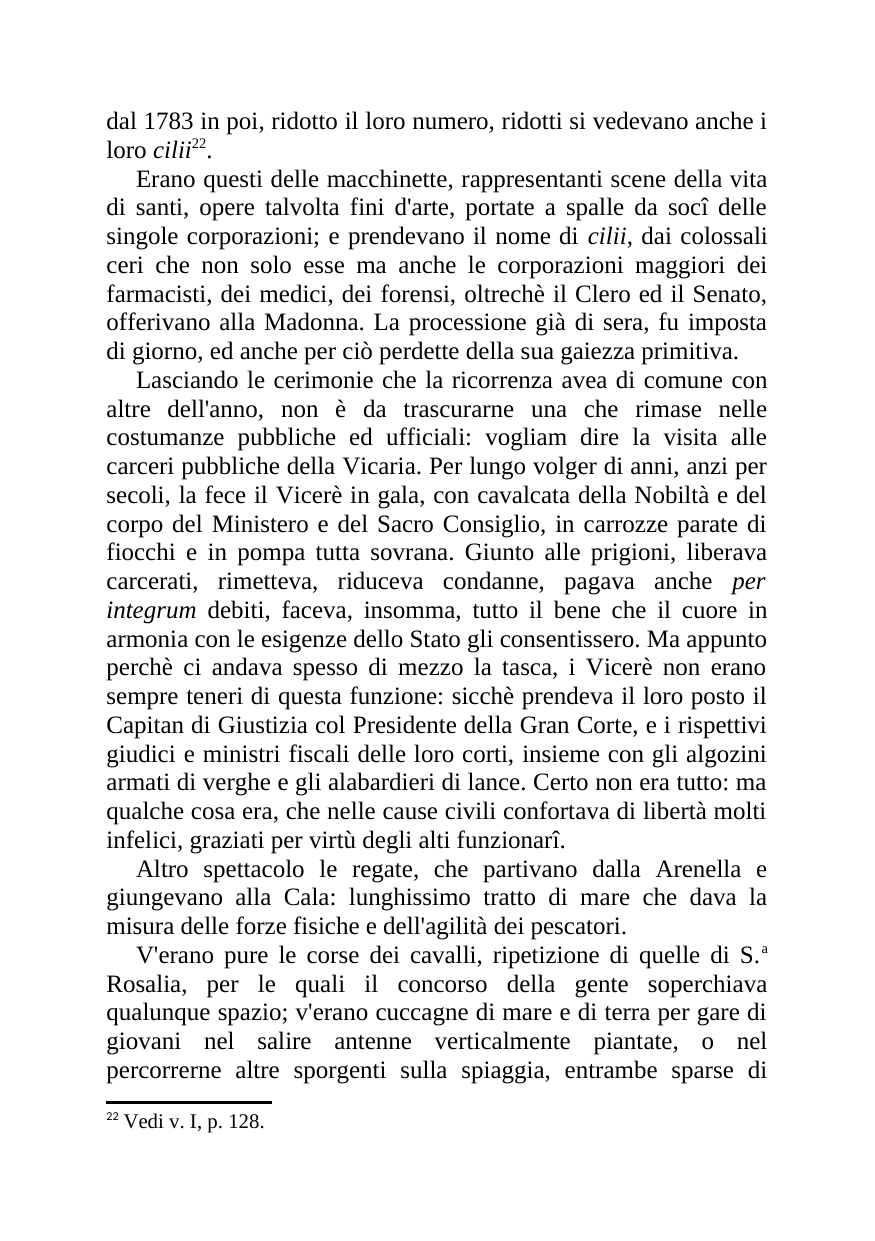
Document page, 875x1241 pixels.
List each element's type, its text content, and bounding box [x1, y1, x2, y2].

text V'erano pure le corse dei cavalli, ripetizione di quelle di S.a Rosalia, per le quali il concorso della gente soperchiava qualunque spazio; v'erano cuccagne di mare e di terra per gare di giovani nel salire antenne verticalmente piantate, o nel percorrerne altre sporgenti sulla spiaggia, entrambe sparse di [106, 940, 768, 1084]
text Vedi v. I, p. 128. [106, 1108, 768, 1134]
text Erano questi delle macchinette, rappresentanti scene della vita di santi, opere talvolta fini d'arte, portate a spalle da socî delle singole corporazioni; e prendevano il nome di cilii, dai colossali ceri che non solo esse ma anche le corporazioni maggiori dei farmacisti, dei medici, dei forensi, oltrechè il Clero ed il Senato, offerivano alla Madonna. La processione già di sera, fu imposta di giorno, ed anche per ciò perdette della sua gaiezza primitiva. [106, 164, 768, 365]
text Altro spettacolo le regate, che partivano dalla Arenella e giungevano alla Cala: lunghissimo tratto di mare che dava la misura delle forze fisiche e dell'agilità dei pescatori. [106, 854, 768, 940]
text Lasciando le cerimonie che la ricorrenza avea di comune con altre dell'anno, non è da trascurarne una che rimase nelle costumanze pubbliche ed ufficiali: vogliam dire la visita alle carceri pubbliche della Vicaria. Per lungo volger di anni, anzi per secoli, la fece il Vicerè in gala, con cavalcata della Nobiltà e del corpo del Ministero e del Sacro Consiglio, in carrozze parate di fiocchi e in pompa tutta sovrana. Giunto alle prigioni, liberava carcerati, rimetteva, riduceva condanne, pagava anche per integrum debiti, faceva, insomma, tutto il bene che il cuore in armonia con le esigenze dello Stato gli consentissero. Ma appunto perchè ci andava spesso di mezzo la tasca, i Vicerè non erano sempre teneri di questa funzione: sicchè prendeva il loro posto il Capitan di Giustizia col Presidente della Gran Corte, e i rispettivi giudici e ministri fiscali delle loro corti, insieme con gli algozini armati di verghe e gli alabardieri di lance. Certo non era tutto: ma qualche cosa era, che nelle cause civili confortava di libertà molti infelici, graziati per virtù degli alti funzionarî. [106, 365, 768, 854]
text dal 1783 in poi, ridotto il loro numero, ridotti si vedevano anche i loro cilii. [106, 106, 768, 164]
